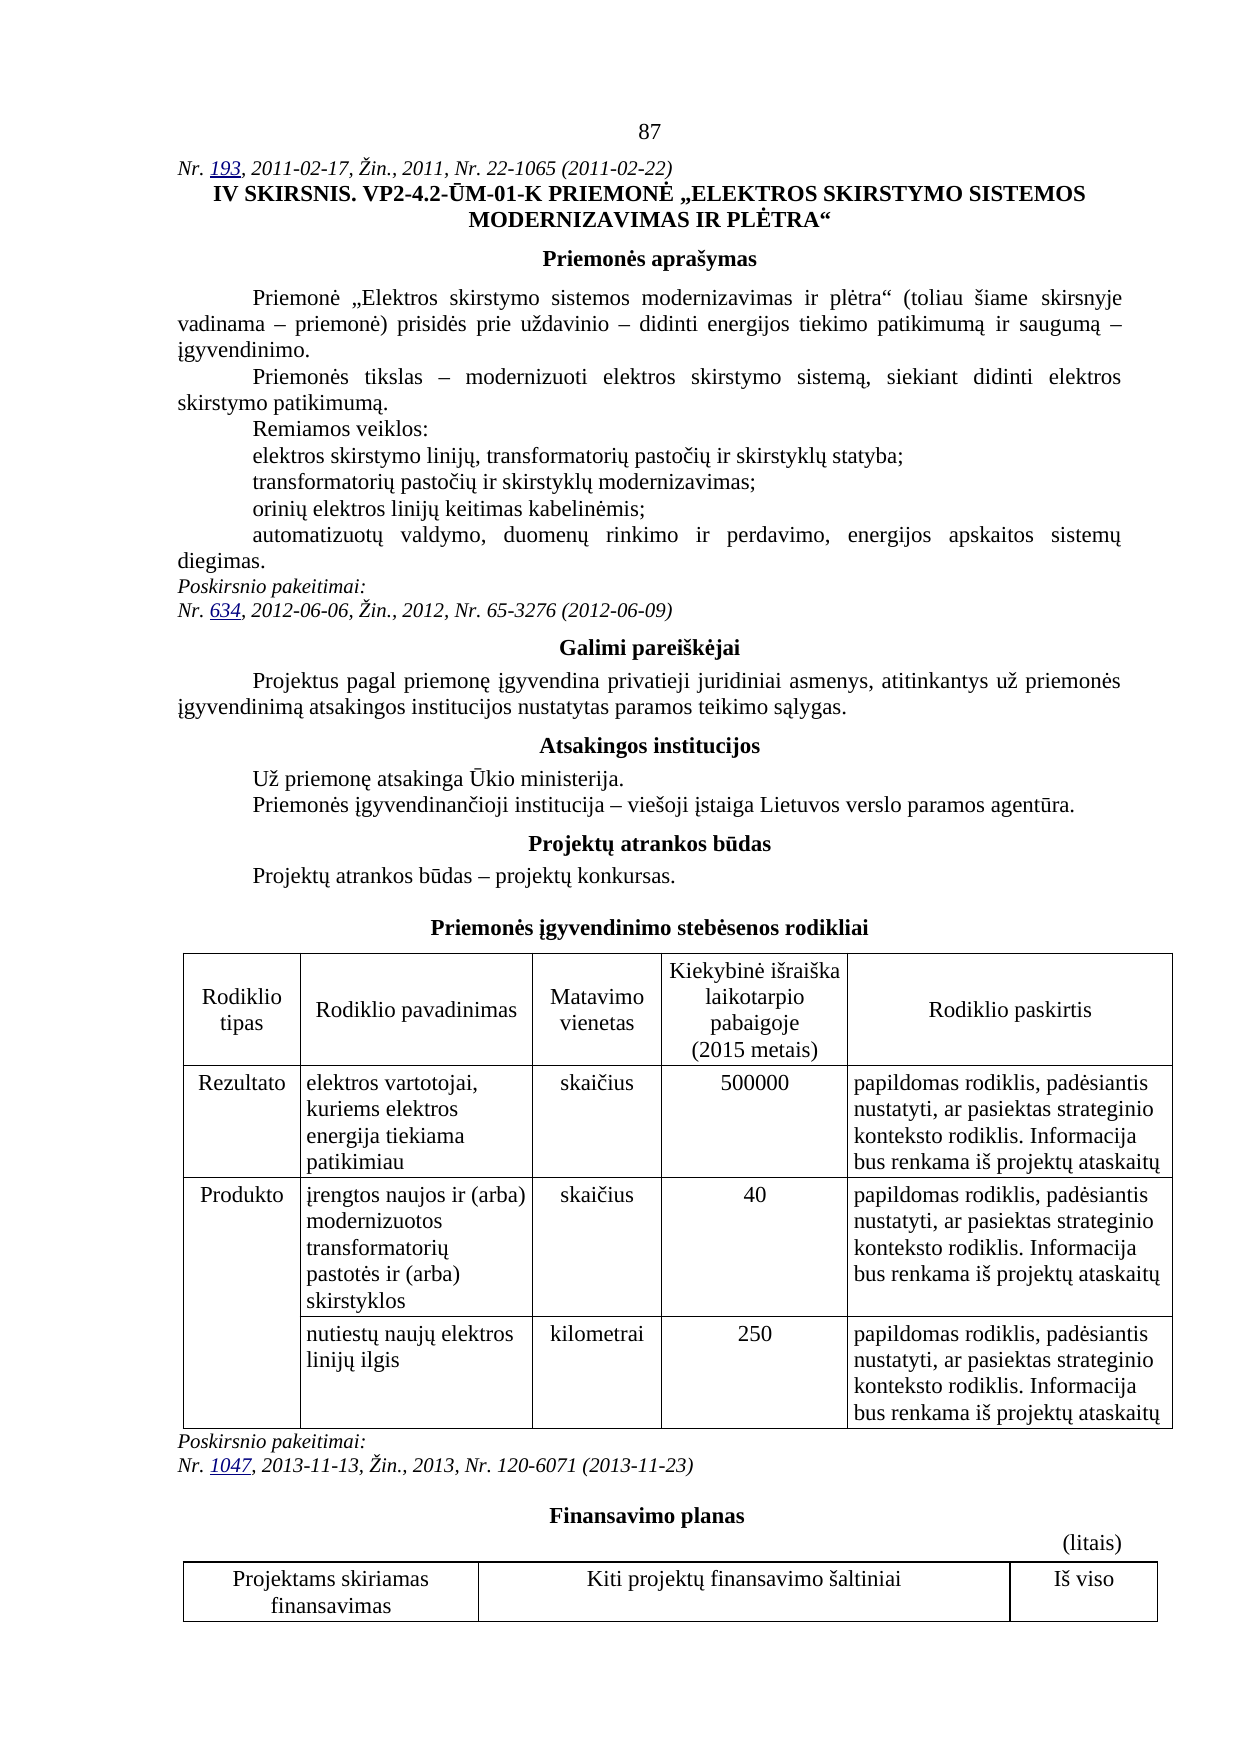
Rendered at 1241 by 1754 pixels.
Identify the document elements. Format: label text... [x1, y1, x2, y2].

table_header Kiti projektų finansavimo šaltiniai [479, 1563, 1009, 1621]
table_header Rodiklio tipas [184, 954, 300, 1065]
table_cell Rezultato [184, 1066, 300, 1177]
table_cell 250 [662, 1317, 847, 1428]
text Priemonės įgyvendinimo stebėsenos rodikliai [177, 914, 1122, 940]
text Priemonė „Elektros skirstymo sistemos modernizavimas ir plėtra“ (toliau šiame skirsnyje vadinama – priemonė) prisidės prie uždavinio – didinti energijos tiekimo patikimumą ir saugumą – įgyvendinimo. [177, 284, 1122, 363]
text Nr. 634, 2012-06-06, Žin., 2012, Nr. 65-3276 (2012-06-09) [177, 598, 1122, 622]
text Priemonės tikslas – modernizuoti elektros skirstymo sistemą, siekiant didinti elektros skirstymo patikimumą. [177, 363, 1122, 416]
table_cell skaičius [533, 1178, 661, 1316]
table_header Rodiklio paskirtis [848, 954, 1172, 1065]
text Projektų atrankos būdas – projektų konkursas. [177, 862, 1122, 889]
text automatizuotų valdymo, duomenų rinkimo ir perdavimo, energijos apskaitos sistemų diegimas. [177, 521, 1122, 574]
table_header Projektams skiriamas finansavimas [184, 1563, 478, 1621]
text transformatorių pastočių ir skirstyklų modernizavimas; [177, 468, 1122, 494]
table_header Matavimo vienetas [533, 954, 661, 1065]
table_cell papildomas rodiklis, padėsiantis nustatyti, ar pasiektas strateginio konteksto rodiklis. Informacija bus renkama iš projektų ataskaitų [848, 1066, 1172, 1177]
table_cell įrengtos naujos ir (arba) modernizuotos transformatorių pastotės ir (arba) skirstyklos [301, 1178, 532, 1316]
text Remiamos veiklos: [177, 416, 1122, 442]
table_header Iš viso [1011, 1563, 1157, 1621]
text orinių elektros linijų keitimas kabelinėmis; [177, 494, 1122, 521]
text Poskirsnio pakeitimai: [177, 574, 1122, 598]
table_cell 500000 [662, 1066, 847, 1177]
table_cell 40 [662, 1178, 847, 1316]
text Atsakingos institucijos [177, 732, 1122, 758]
table_cell kilometrai [533, 1317, 661, 1428]
text Priemonės aprašymas [177, 245, 1122, 271]
text Projektus pagal priemonę įgyvendina privatieji juridiniai asmenys, atitinkantys už priemonės įgyvendinimą atsakingos institucijos nustatytas paramos teikimo sąlygas. [177, 667, 1122, 719]
table_cell papildomas rodiklis, padėsiantis nustatyti, ar pasiektas strateginio konteksto rodiklis. Informacija bus renkama iš projektų ataskaitų [848, 1317, 1172, 1428]
text Už priemonę atsakinga Ūkio ministerija. [177, 765, 1122, 791]
subtitle IV SKIRSNIS. VP2-4.2-ŪM-01-K priemonė „Elektros skirstymo sistemos modernizavimas ir plėtra“ [177, 180, 1122, 232]
table_cell papildomas rodiklis, padėsiantis nustatyti, ar pasiektas strateginio konteksto rodiklis. Informacija bus renkama iš projektų ataskaitų [848, 1178, 1172, 1316]
table_cell Produkto [184, 1178, 300, 1428]
text (litais) [177, 1529, 1122, 1555]
text Nr. 193, 2011-02-17, Žin., 2011, Nr. 22-1065 (2011-02-22) [177, 156, 1122, 180]
table_header Rodiklio pavadinimas [301, 954, 532, 1065]
text Nr. 1047, 2013-11-13, Žin., 2013, Nr. 120-6071 (2013-11-23) [177, 1453, 1122, 1477]
text Finansavimo planas [177, 1502, 1122, 1529]
text Priemonės įgyvendinančioji institucija – viešoji įstaiga Lietuvos verslo paramos agentūra. [177, 791, 1122, 817]
table_cell skaičius [533, 1066, 661, 1177]
text Galimi pareiškėjai [177, 634, 1122, 661]
table_cell nutiestų naujų elektros linijų ilgis [301, 1317, 532, 1428]
text Poskirsnio pakeitimai: [177, 1429, 1122, 1453]
text Projektų atrankos būdas [177, 830, 1122, 856]
text elektros skirstymo linijų, transformatorių pastočių ir skirstyklų statyba; [177, 442, 1122, 468]
table_cell elektros vartotojai, kuriems elektros energija tiekiama patikimiau [301, 1066, 532, 1177]
table_header Kiekybinė išraiška laikotarpio pabaigoje (2015 metais) [662, 954, 847, 1065]
